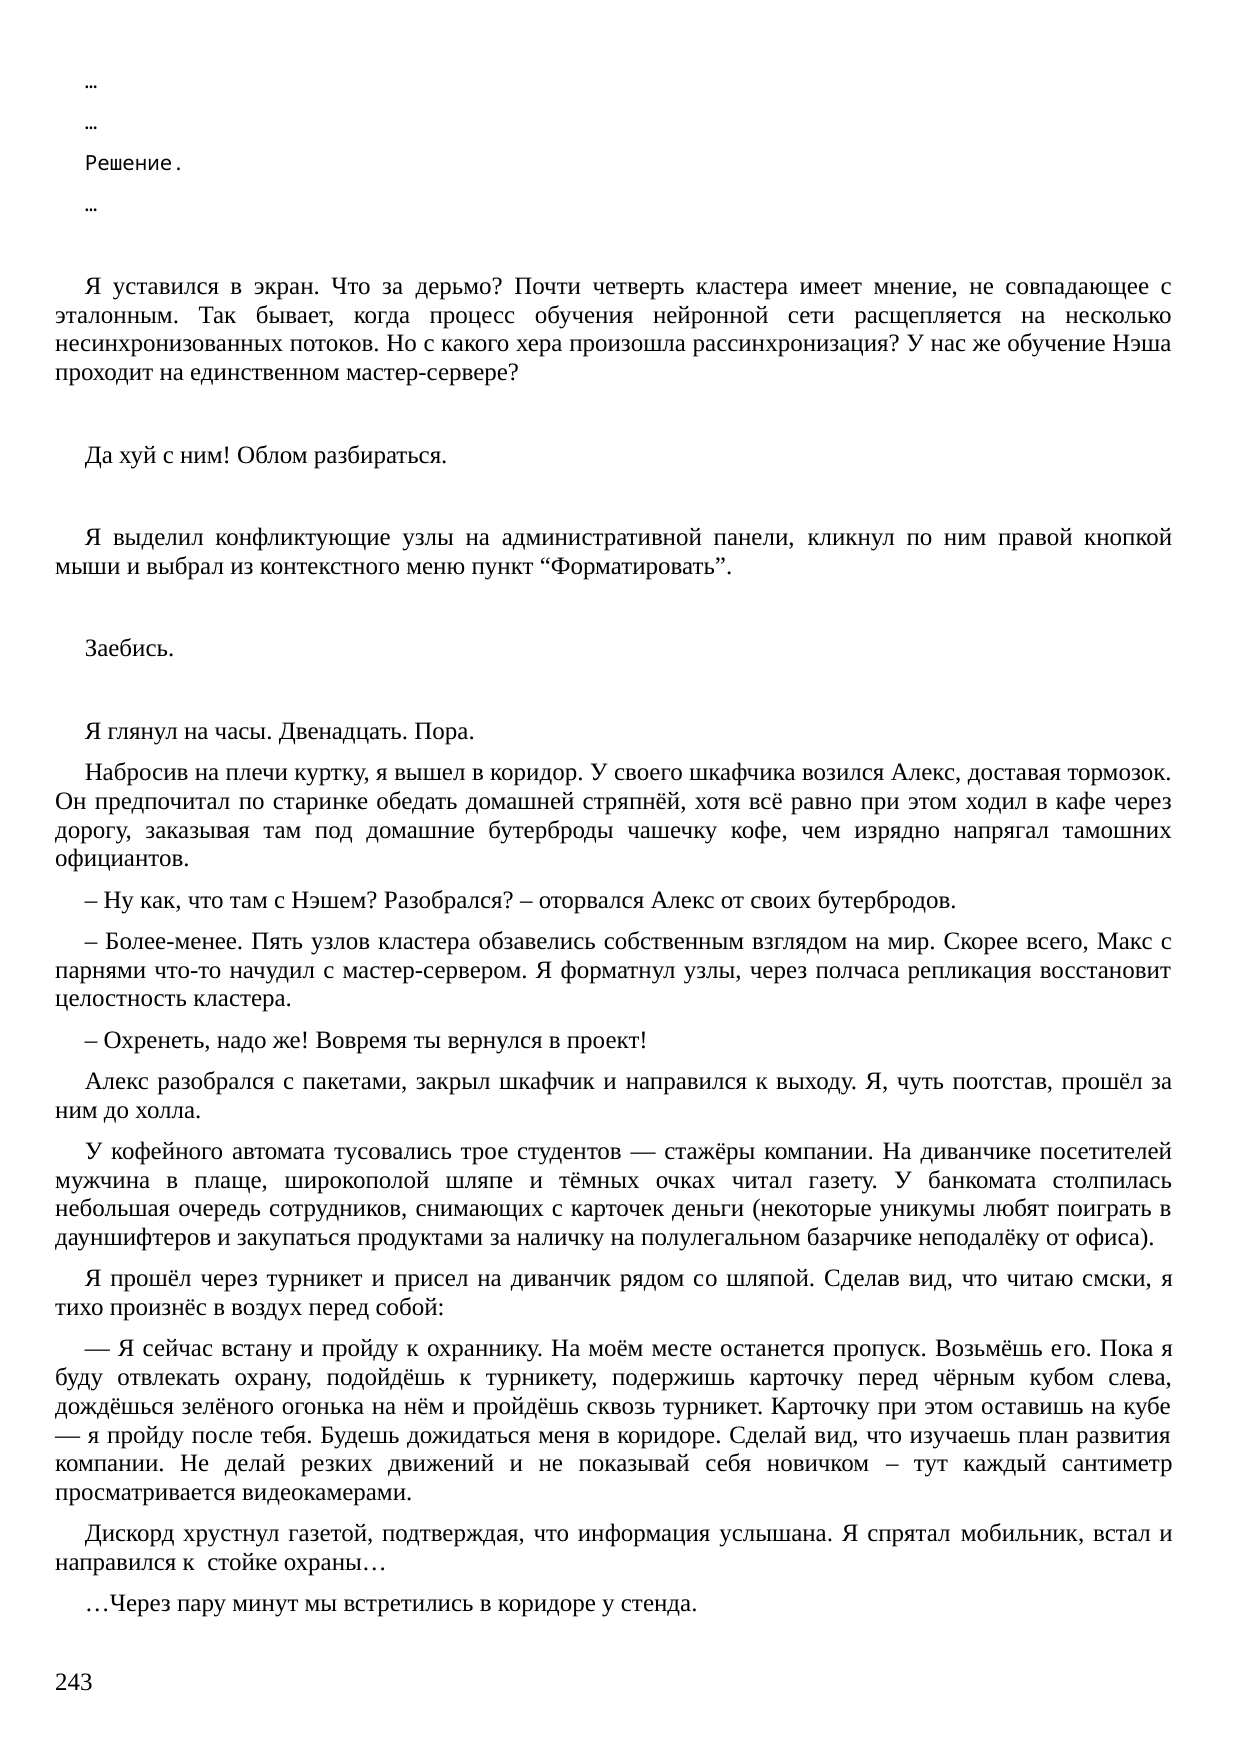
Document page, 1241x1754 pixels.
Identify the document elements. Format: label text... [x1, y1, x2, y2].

text Я выделил конфликтующие узлы на административной панели, кликнул по ним правой кнопкой мыши и выбрал из контекстного меню пункт “Форматировать”. [55, 522, 1173, 580]
text – Ну как, что там с Нэшем? Разобрался? – оторвался Алекс от своих бутербродов. [55, 885, 1173, 913]
text Алекс разобрался с пакетами, закрыл шкафчик и направился к выходу. Я, чуть поотстав, прошёл за ним до холла. [55, 1066, 1173, 1123]
text Да хуй с ним! Облом разбираться. [55, 440, 1173, 468]
text … [55, 189, 1173, 217]
text Я глянул на часы. Двенадцать. Пора. [55, 716, 1173, 745]
text — Я сейчас встану и пройду к охраннику. На моём месте останется пропуск. Возьмёшь его. Пока я буду отвлекать охрану, подойдёшь к турникету, подержишь карточку перед чёрным кубом слева, дождёшься зелёного огонька на нём и пройдёшь сквозь турникет. Карточку при этом оставишь на кубе — я пройду после тебя. Будешь дожидаться меня в коридоре. Сделай вид, что изучаешь план развития компании. Не делай резких движений и не показывай себя новичком – тут каждый сантиметр просматривается видеокамерами. [55, 1333, 1173, 1506]
text Я прошёл через турникет и присел на диванчик рядом со шляпой. Сделав вид, что читаю смски, я тихо произнёс в воздух перед собой: [55, 1263, 1173, 1321]
text – Более-менее. Пять узлов кластера обзавелись собственным взглядом на мир. Скорее всего, Макс с парнями что-то начудил с мастер-сервером. Я форматнул узлы, через полчаса репликация восстановит целостность кластера. [55, 926, 1173, 1012]
text Я уставился в экран. Что за дерьмо? Почти четверть кластера имеет мнение, не совпадающее с эталонным. Так бывает, когда процесс обучения нейронной сети расщепляется на несколько несинхронизованных потоков. Но с какого хера произошла рассинхронизация? У нас же обучение Нэша проходит на единственном мастер-сервере? [55, 271, 1173, 386]
text …Через пару минут мы встретились в коридоре у стенда. [55, 1588, 1173, 1617]
text Набросив на плечи куртку, я вышел в коридор. У своего шкафчика возился Алекс, доставая тормозок. Он предпочитал по старинке обедать домашней стряпнёй, хотя всё равно при этом ходил в кафе через дорогу, заказывая там под домашние бутерброды чашечку кофе, чем изрядно напрягал тамошних официантов. [55, 757, 1173, 872]
text … [55, 66, 1173, 94]
text Решение. [55, 148, 1173, 176]
text Заебись. [55, 633, 1173, 662]
text … [55, 107, 1173, 135]
text – Охренеть, надо же! Вовремя ты вернулся в проект! [55, 1025, 1173, 1053]
text Дискорд хрустнул газетой, подтверждая, что информация услышана. Я спрятал мобильник, встал и направился к стойке охраны… [55, 1518, 1173, 1576]
text У кофейного автомата тусовались трое студентов — стажёры компании. На диванчике посетителей мужчина в плаще, широкополой шляпе и тёмных очках читал газету. У банкомата столпилась небольшая очередь сотрудников, снимающих с карточек деньги (некоторые уникумы любят поиграть в дауншифтеров и закупаться продуктами за наличку на полулегальном базарчике неподалёку от офиса). [55, 1136, 1173, 1251]
